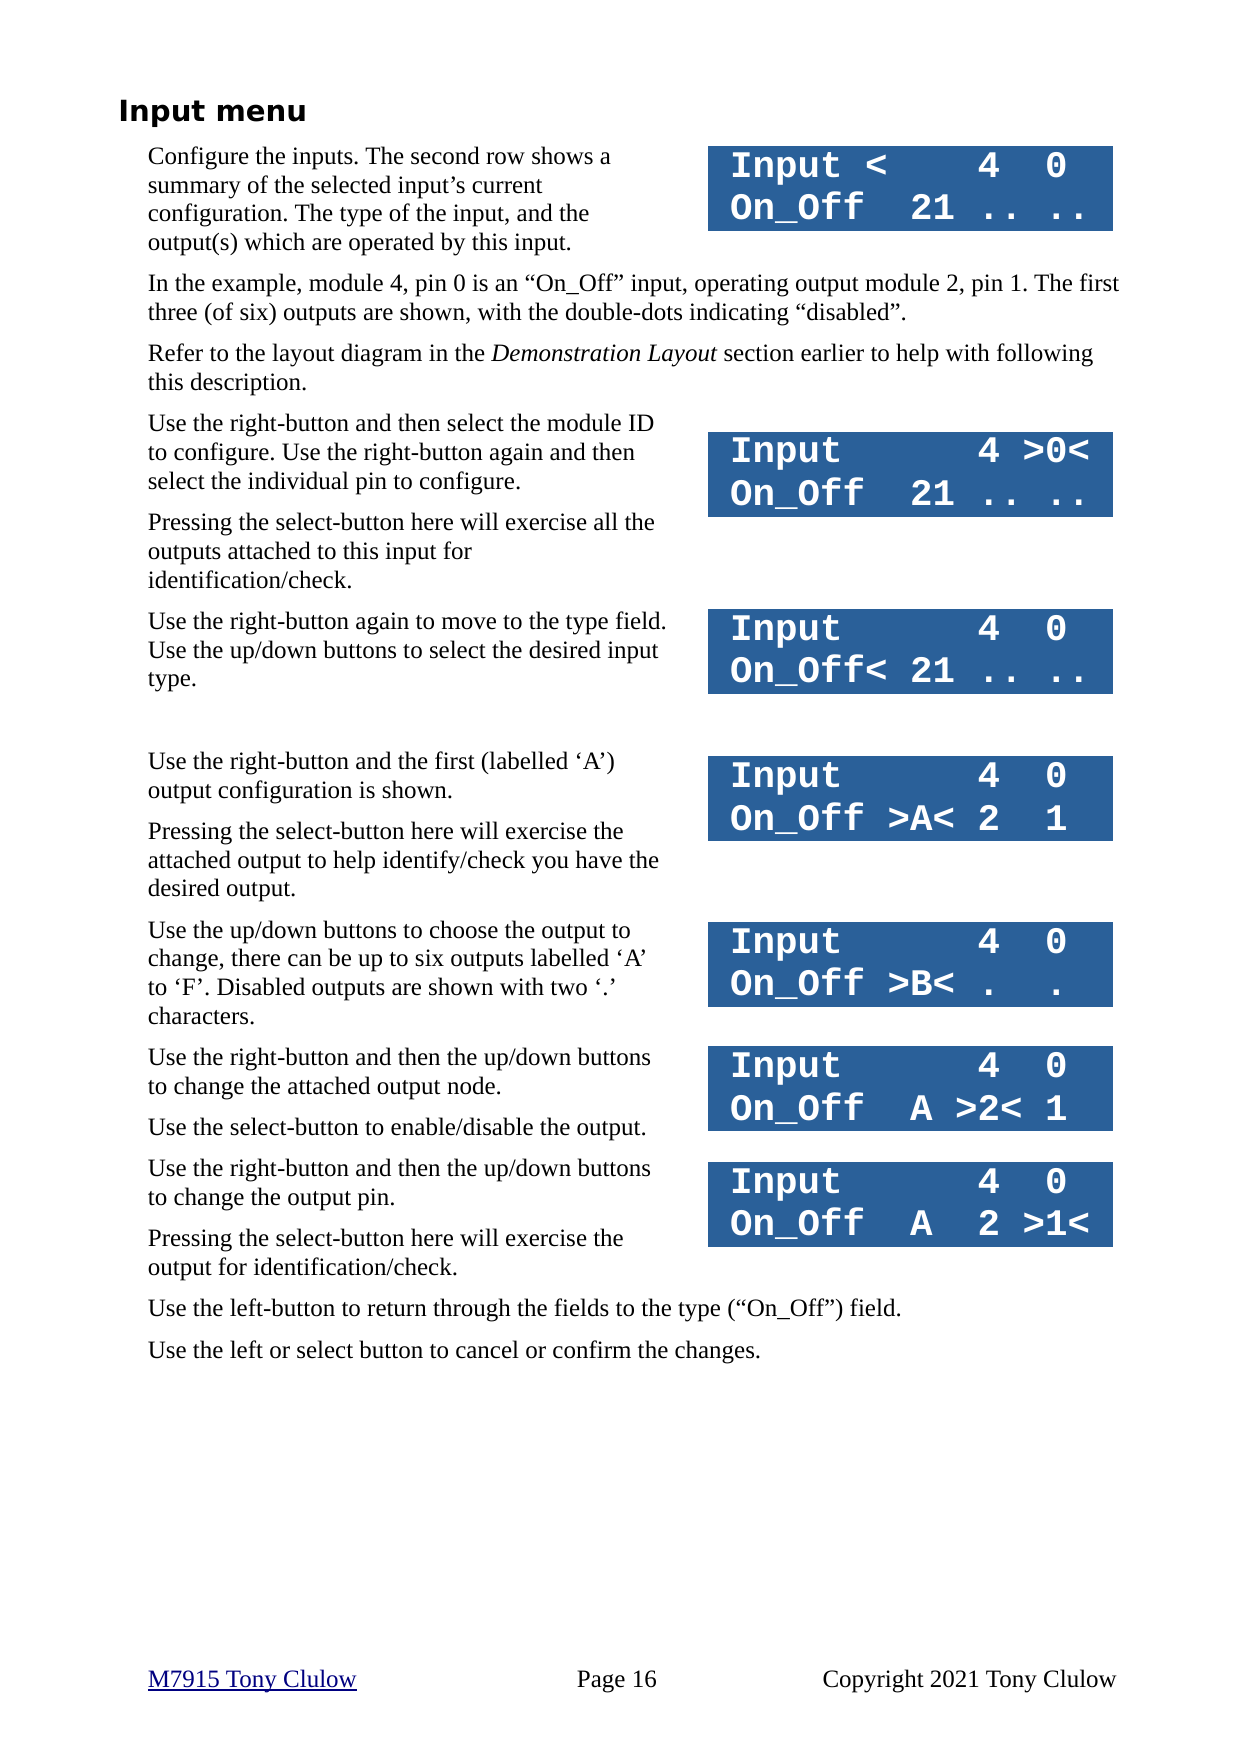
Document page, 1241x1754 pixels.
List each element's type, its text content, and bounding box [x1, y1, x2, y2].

text Use the right-button and the first (labelled ‘A’) output configuration is shown. [148, 746, 1134, 803]
text Pressing the select-button here will exercise all the outputs attached to this input for identification/check. [148, 507, 1134, 593]
text Configure the inputs. The second row shows a summary of the selected input’s current configuration. The type of the input, and the output(s) which are operated by this input. [148, 141, 1134, 256]
text Use the left-button to return through the fields to the type (“On_Off”) field. [148, 1293, 1134, 1322]
text Use the right-button and then select the module ID to configure. Use the right-button again and then select the individual pin to configure. [148, 408, 1134, 495]
text Pressing the select-button here will exercise the output for identification/check. [148, 1223, 1134, 1281]
text Use the left or select button to cancel or confirm the changes. [148, 1335, 1134, 1363]
text In the example, module 4, pin 0 is an “On_Off” input, operating output module 2, pin 1. The first three (of six) outputs are shown, with the double-dots indicating “disabled”. [148, 268, 1134, 326]
text Refer to the layout diagram in the Demonstration Layout section earlier to help with following this description. [148, 338, 1134, 396]
text Use the right-button and then the up/down buttons to change the output pin. [148, 1153, 1134, 1211]
text Use the right-button again to move to the type field. Use the up/down buttons to select the desired input type. [148, 606, 1134, 692]
text Pressing the select-button here will exercise the attached output to help identify/check you have the desired output. [148, 816, 1134, 902]
text Use the right-button and then the up/down buttons to change the attached output node. [148, 1042, 1134, 1100]
subtitle Input menu [118, 94, 1134, 128]
text Use the up/down buttons to choose the output to change, there can be up to six outputs labelled ‘A’ to ‘F’. Disabled outputs are shown with two ‘.’ characters. [148, 915, 1134, 1030]
text Use the select-button to enable/disable the output. [148, 1112, 1134, 1141]
